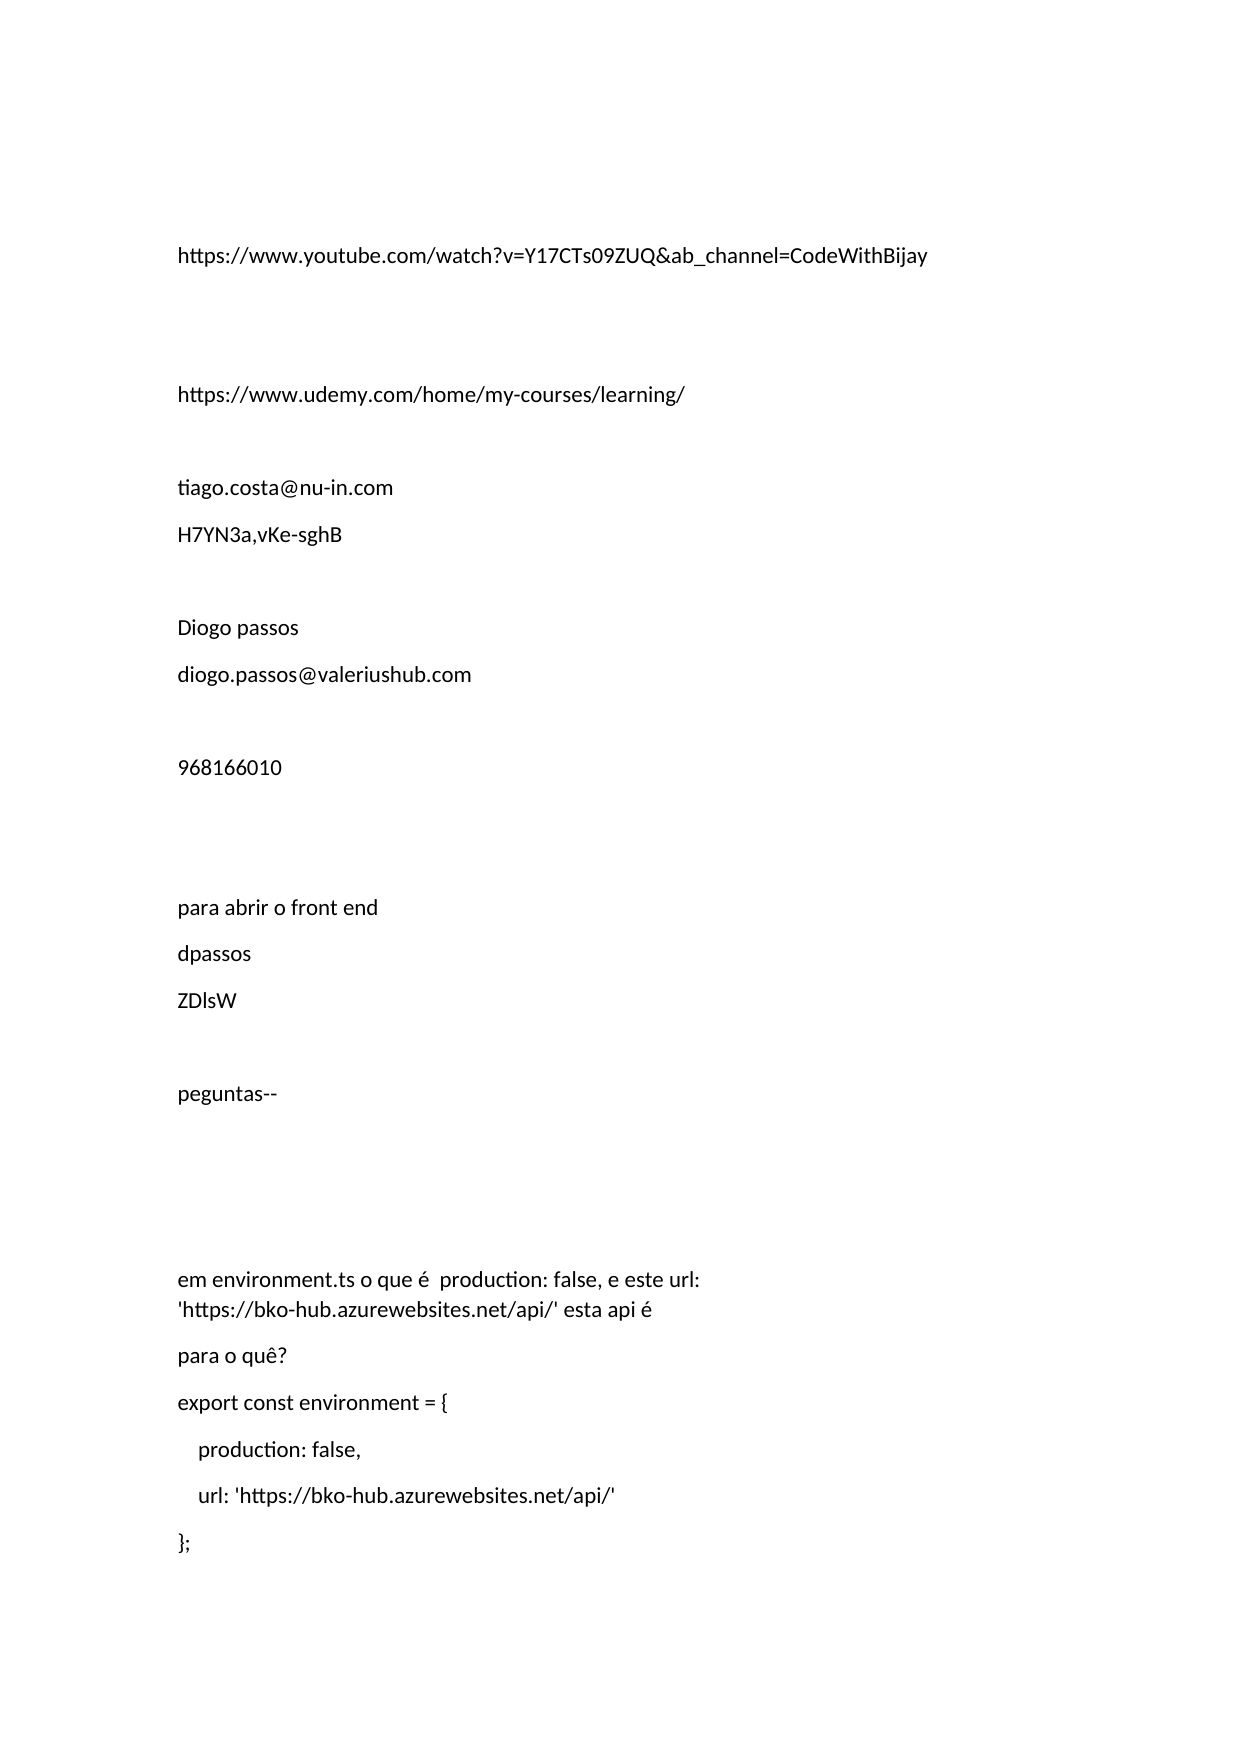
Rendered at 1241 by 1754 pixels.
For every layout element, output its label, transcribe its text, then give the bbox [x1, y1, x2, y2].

text https://www.youtube.com/watch?v=Y17CTs09ZUQ&ab_channel=CodeWithBijay [177, 241, 1063, 269]
text ZDlsW [177, 986, 1063, 1014]
text export const environment = { [177, 1388, 1063, 1416]
text Diogo passos [177, 613, 1063, 641]
text diogo.passos@valeriushub.com [177, 660, 1063, 688]
text }; [177, 1528, 1063, 1556]
text tiago.costa@nu-in.com [177, 473, 1063, 502]
text url: 'https://bko-hub.azurewebsites.net/api/' [177, 1481, 1063, 1509]
text H7YN3a,vKe-sghB [177, 520, 1063, 548]
text dpassos [177, 939, 1063, 967]
text production: false, [177, 1435, 1063, 1463]
text para o quê? [177, 1342, 1063, 1369]
text 968166010 [177, 753, 1063, 781]
text https://www.udemy.com/home/my-courses/learning/ [177, 380, 1063, 408]
text em environment.ts o que é production: false, e este url: 'https://bko-hub.azurewebsites.net/api/' esta api é [177, 1265, 1063, 1323]
text peguntas-- [177, 1079, 1063, 1107]
text para abrir o front end [177, 893, 1063, 921]
